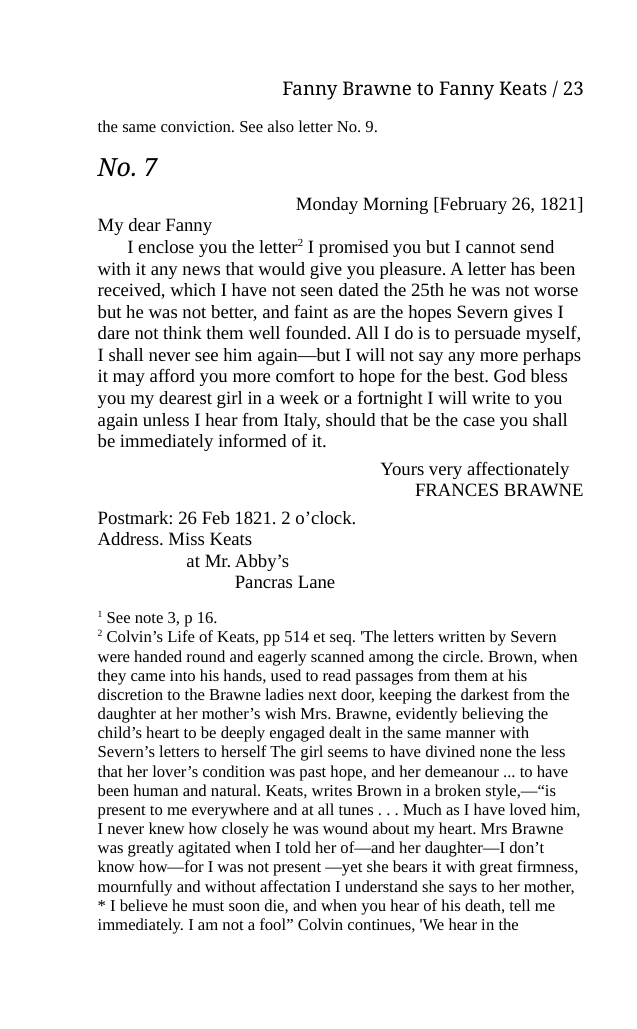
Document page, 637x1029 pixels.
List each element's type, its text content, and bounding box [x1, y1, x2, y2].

text at Mr. Abby’s [97, 550, 583, 571]
subtitle No. 7 [97, 150, 583, 184]
text 2 Colvin’s Life of Keats, pp 514 et seq. 'The letters written by Severn were handed round and eagerly scanned among the circle. Brown, when they came into his hands, used to read passages from them at his discretion to the Brawne ladies next door, keeping the darkest from the daughter at her mother’s wish Mrs. Brawne, evidently believing the child’s heart to be deeply engaged dealt in the same manner with Severn’s letters to herself The girl seems to have divined none the less that her lover’s condition was past hope, and her demeanour ... to have been human and natural. Keats, writes Brown in a broken style,—“is present to me everywhere and at all tunes . . . Much as I have loved him, I never knew how closely he was wound about my heart. Mrs Brawne was greatly agitated when I told her of—and her daughter—I don’t know how—for I was not present —yet she bears it with great firmness, mournfully and without affectation I understand she says to her mother, * I believe he must soon die, and when you hear of his death, tell me immediately. I am not a fool” Colvin continues, 'We hear in the [97, 627, 583, 934]
text Address. Miss Keats [97, 528, 583, 550]
text FRANCES BRAWNE [97, 479, 583, 501]
text Monday Morning [February 26, 1821] [97, 193, 583, 214]
text Postmark: 26 Feb 1821. 2 o’clock. [97, 507, 583, 528]
text the same conviction. See also letter No. 9. [97, 117, 583, 136]
text Pancras Lane [97, 571, 583, 593]
text 1 See note 3, p 16. [97, 608, 583, 627]
text I enclose you the letter2 I promised you but I cannot send with it any news that would give you pleasure. A letter has been received, which I have not seen dated the 25th he was not worse but he was not better, and faint as are the hopes Severn gives I dare not think them well founded. All I do is to persuade myself, I shall never see him again—but I will not say any more perhaps it may afford you more comfort to hope for the best. God bless you my dearest girl in a week or a fortnight I will write to you again unless I hear from Italy, should that be the case you shall be immediately informed of it. [97, 236, 583, 452]
text Yours very affectionately [97, 458, 583, 479]
text My dear Fanny [97, 214, 583, 236]
